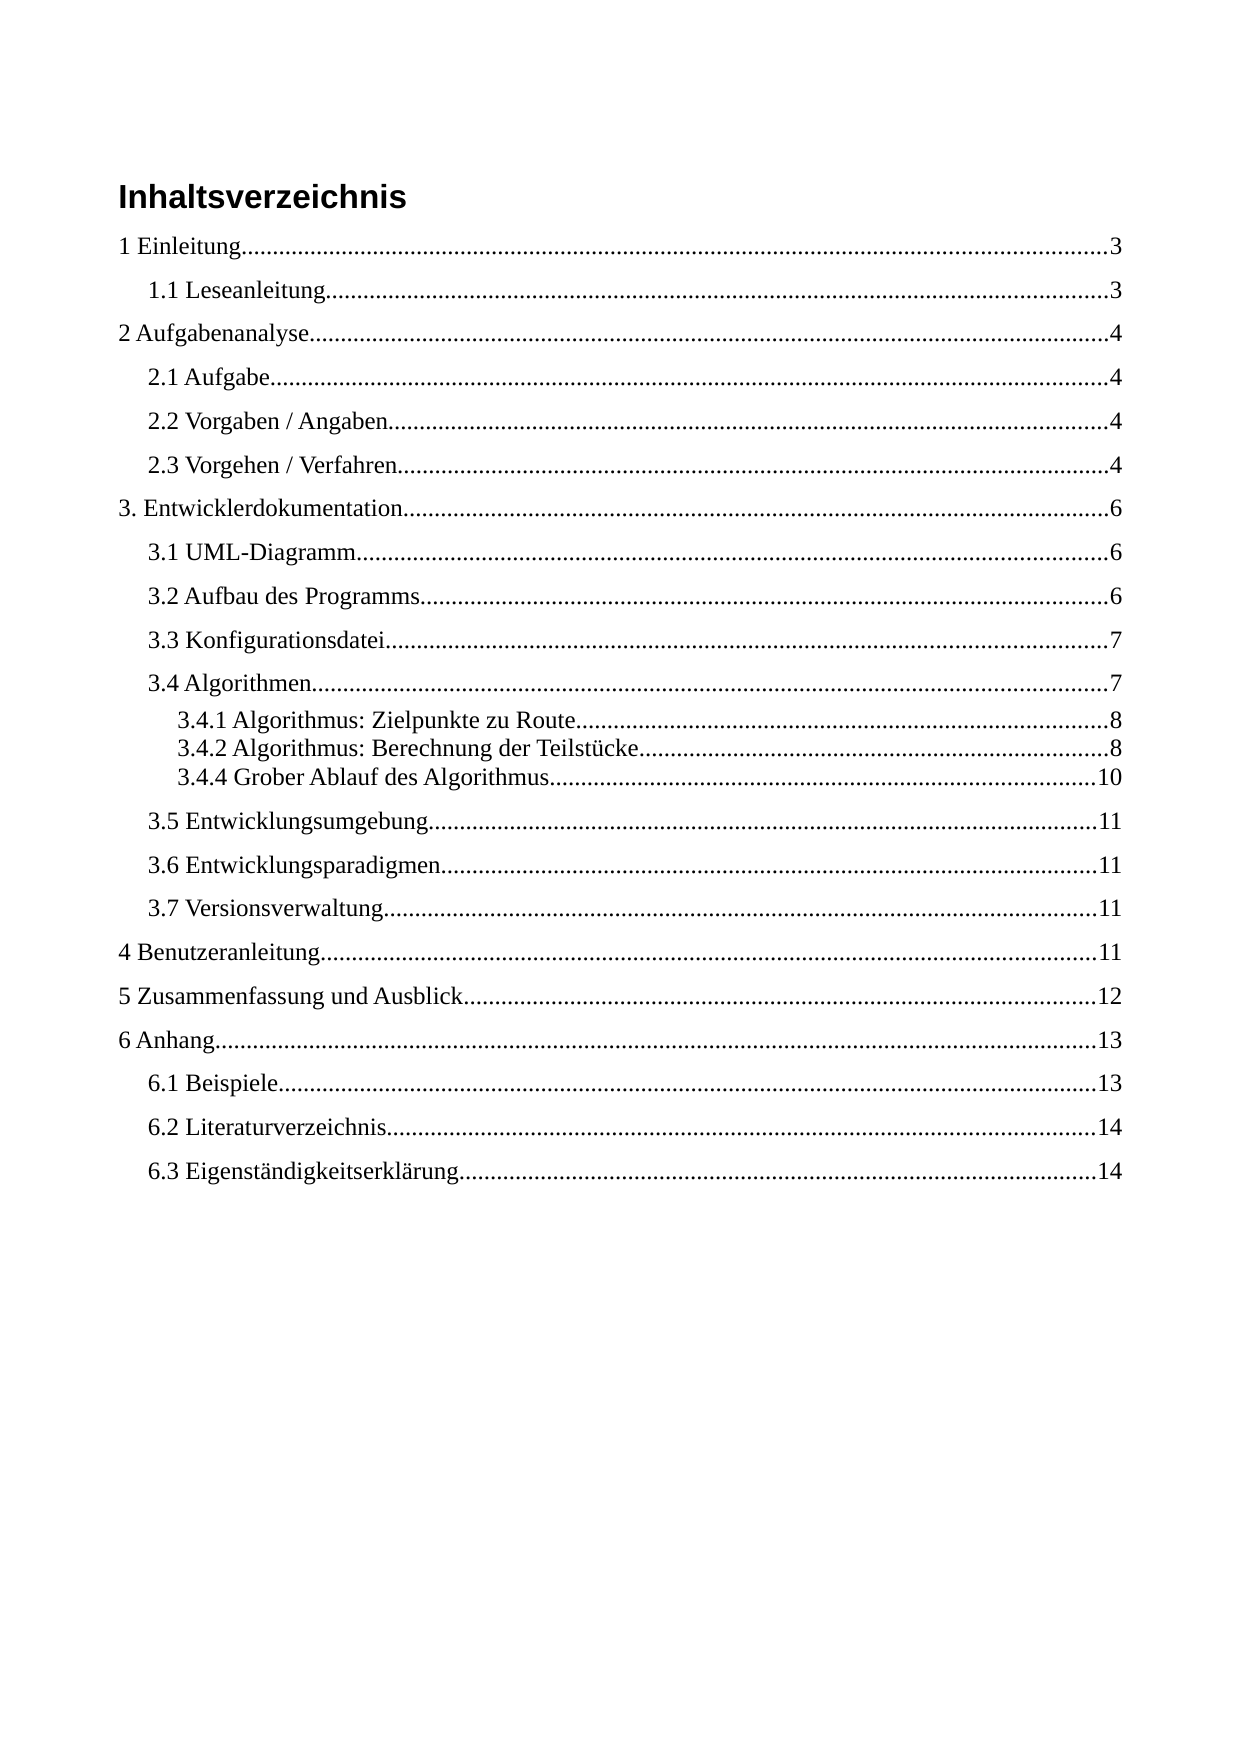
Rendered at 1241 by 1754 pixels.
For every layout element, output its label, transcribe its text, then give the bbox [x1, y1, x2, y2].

text 3.4.1 Algorithmus: Zielpunkte zu Route 8 [177, 705, 1122, 733]
text 1.1 Leseanleitung 3 [148, 275, 1122, 303]
text 2 Aufgabenanalyse 4 [118, 318, 1122, 347]
text 3.5 Entwicklungsumgebung 11 [148, 806, 1122, 835]
text 3.3 Konfigurationsdatei 7 [148, 625, 1122, 653]
text 6 Anhang 13 [118, 1025, 1122, 1053]
text 3. Entwicklerdokumentation 6 [118, 493, 1122, 522]
text 2.3 Vorgehen / Verfahren 4 [148, 450, 1122, 478]
text 3.1 UML-Diagramm 6 [148, 537, 1122, 566]
text 5 Zusammenfassung und Ausblick 12 [118, 981, 1122, 1010]
text 3.7 Versionsverwaltung 11 [148, 893, 1122, 922]
text 3.4.2 Algorithmus: Berechnung der Teilstücke 8 [177, 733, 1122, 762]
text 3.4 Algorithmen 7 [148, 668, 1122, 697]
text 3.4.4 Grober Ablauf des Algorithmus 10 [177, 762, 1122, 791]
text 2.2 Vorgaben / Angaben 4 [148, 406, 1122, 435]
text 6.3 Eigenständigkeitserklärung 14 [148, 1156, 1122, 1185]
subtitle Inhaltsverzeichnis [118, 178, 1122, 216]
text 3.6 Entwicklungsparadigmen 11 [148, 850, 1122, 878]
text 3.2 Aufbau des Programms 6 [148, 581, 1122, 610]
text 4 Benutzeranleitung 11 [118, 937, 1122, 966]
text 1 Einleitung 3 [118, 231, 1122, 260]
text 6.1 Beispiele 13 [148, 1068, 1122, 1097]
text 6.2 Literaturverzeichnis 14 [148, 1112, 1122, 1141]
text 2.1 Aufgabe 4 [148, 362, 1122, 391]
